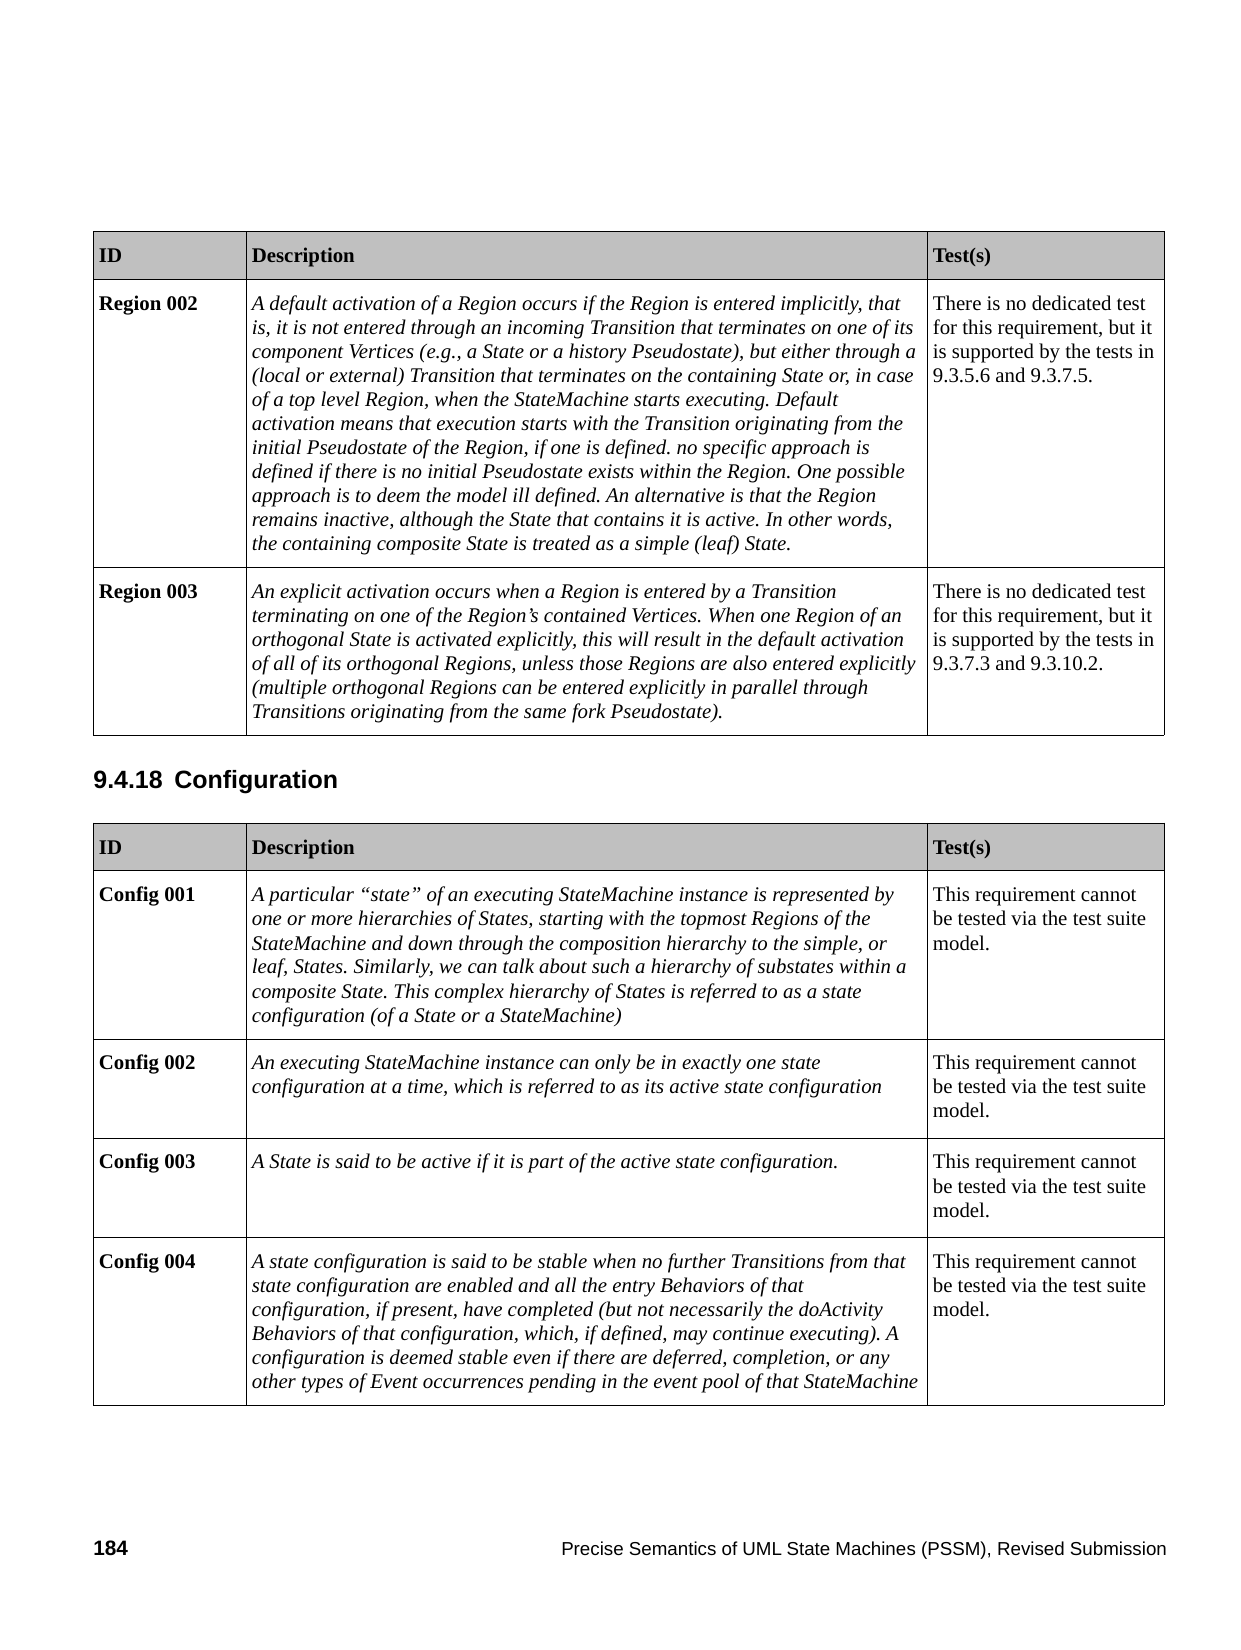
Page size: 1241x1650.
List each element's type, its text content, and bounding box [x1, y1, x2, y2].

table_cell Region 003 [94, 568, 246, 735]
table_cell Config 001 [94, 871, 246, 1038]
table_header Test(s) [928, 824, 1164, 870]
table_cell This requirement cannot be tested via the test suite model. [928, 1139, 1164, 1237]
table_cell A state configuration is said to be stable when no further Transitions from that state configuration are enabled and all the entry Behaviors of that configuration, if present, have completed (but not necessarily the doActivity Behaviors of that configuration, which, if defined, may continue executing). A configuration is deemed stable even if there are deferred, completion, or any other types of Event occurrences pending in the event pool of that StateMachine [247, 1238, 927, 1405]
table_header Test(s) [928, 232, 1164, 279]
table_cell Region 002 [94, 280, 246, 567]
table_cell This requirement cannot be tested via the test suite model. [928, 1040, 1164, 1138]
table_header ID [94, 232, 246, 279]
table_cell A State is said to be active if it is part of the active state configuration. [247, 1139, 927, 1237]
table_cell An explicit activation occurs when a Region is entered by a Transition terminating on one of the Region’s contained Vertices. When one Region of an orthogonal State is activated explicitly, this will result in the default activation of all of its orthogonal Regions, unless those Regions are also entered explicitly (multiple orthogonal Regions can be entered explicitly in parallel through Transitions originating from the same fork Pseudostate). [247, 568, 927, 735]
table_cell There is no dedicated test for this requirement, but it is supported by the tests in 9.3.7.3 and 9.3.10.2. [928, 568, 1164, 735]
table_cell Config 004 [94, 1238, 246, 1405]
table_cell An executing StateMachine instance can only be in exactly one state configuration at a time, which is referred to as its active state configuration [247, 1040, 927, 1138]
table_header Description [247, 232, 927, 279]
table_cell Config 002 [94, 1040, 246, 1138]
table_cell A default activation of a Region occurs if the Region is entered implicitly, that is, it is not entered through an incoming Transition that terminates on one of its component Vertices (e.g., a State or a history Pseudostate), but either through a (local or external) Transition that terminates on the containing State or, in case of a top level Region, when the StateMachine starts executing. Default activation means that execution starts with the Transition originating from the initial Pseudostate of the Region, if one is defined. no specific approach is defined if there is no initial Pseudostate exists within the Region. One possible approach is to deem the model ill defined. An alternative is that the Region remains inactive, although the State that contains it is active. In other words, the containing composite State is treated as a simple (leaf) State. [247, 280, 927, 567]
table_cell There is no dedicated test for this requirement, but it is supported by the tests in 9.3.5.6 and 9.3.7.5. [928, 280, 1164, 567]
table_header ID [94, 824, 246, 870]
table_cell This requirement cannot be tested via the test suite model. [928, 1238, 1164, 1405]
subtitle Configuration [93, 764, 1164, 793]
table_header Description [247, 824, 927, 870]
table_cell Config 003 [94, 1139, 246, 1237]
table_cell This requirement cannot be tested via the test suite model. [928, 871, 1164, 1038]
table_cell A particular “state” of an executing StateMachine instance is represented by one or more hierarchies of States, starting with the topmost Regions of the StateMachine and down through the composition hierarchy to the simple, or leaf, States. Similarly, we can talk about such a hierarchy of substates within a composite State. This complex hierarchy of States is referred to as a state configuration (of a State or a StateMachine) [247, 871, 927, 1038]
